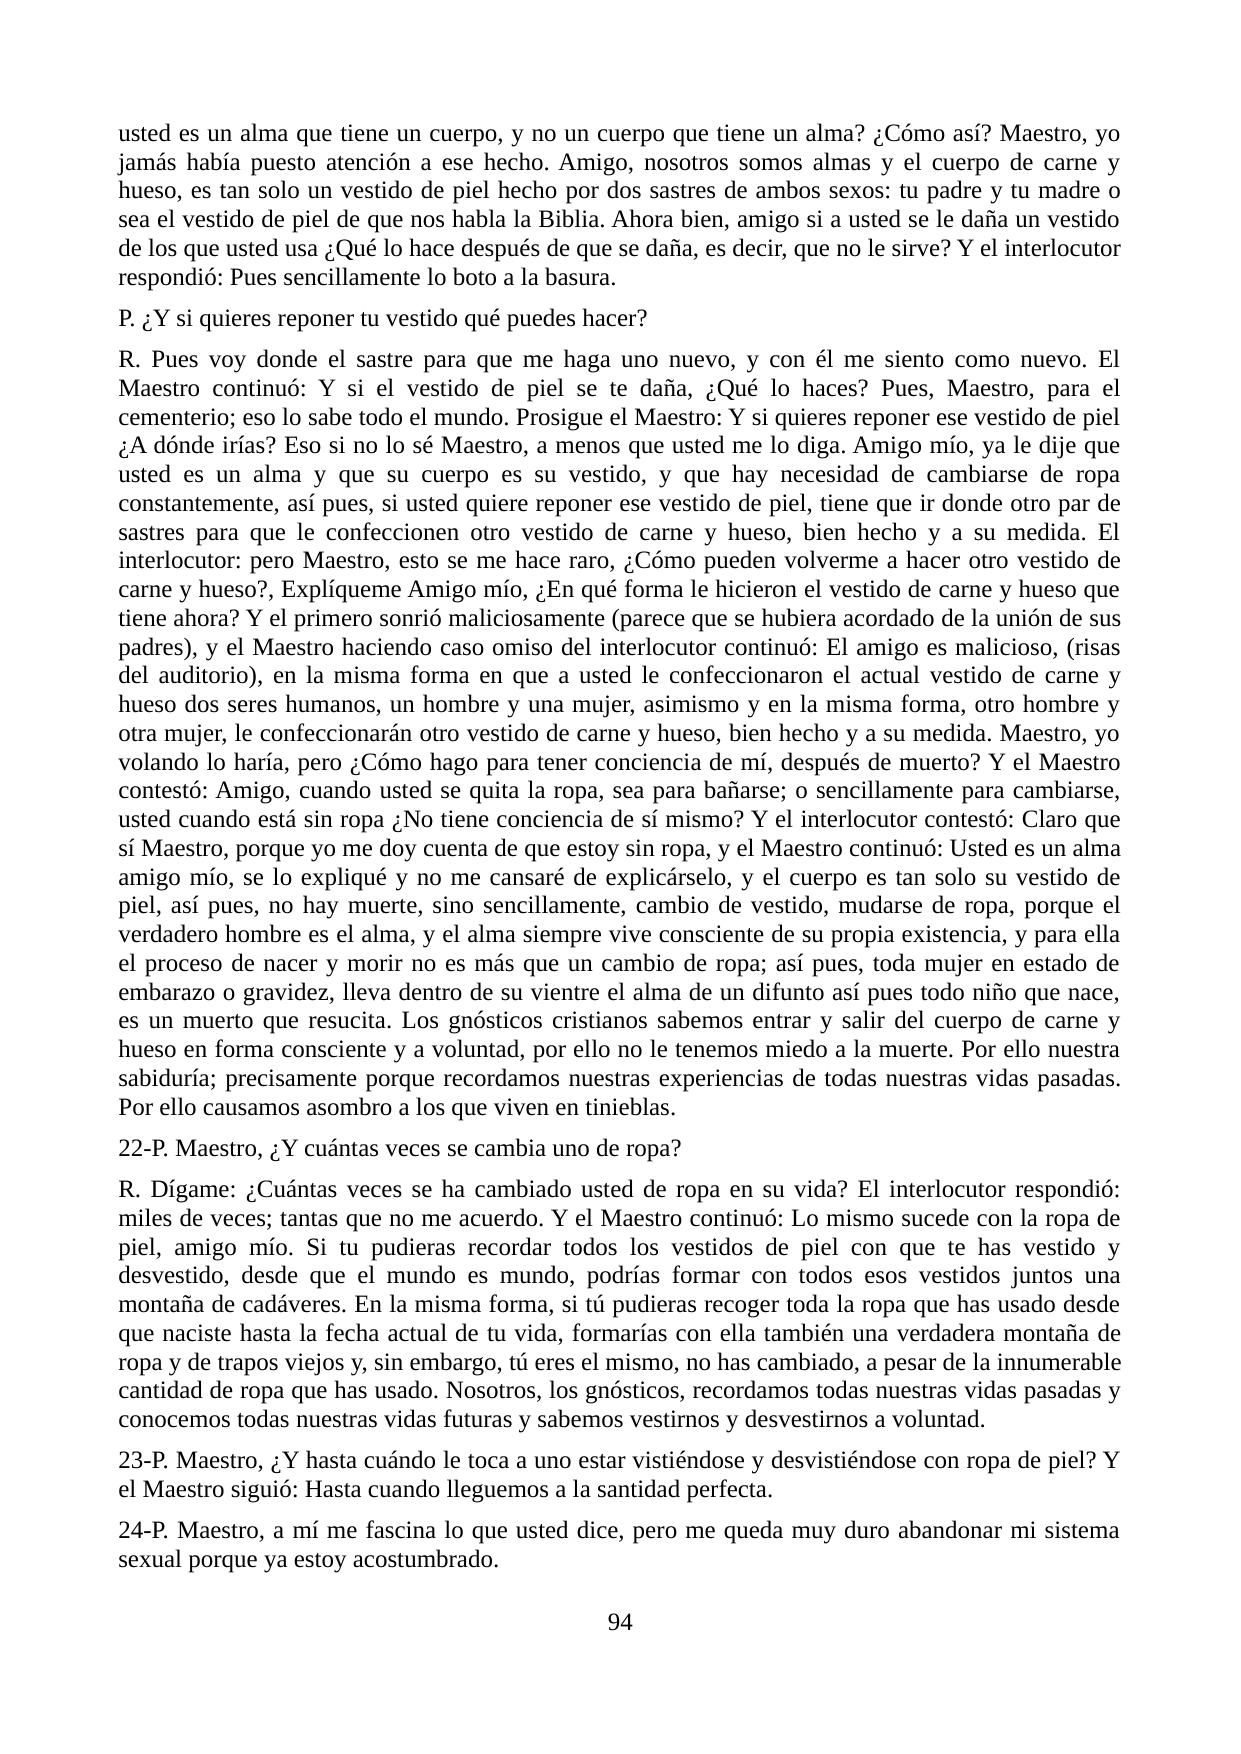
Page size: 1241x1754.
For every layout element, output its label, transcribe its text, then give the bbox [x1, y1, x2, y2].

text 23-P. Maestro, ¿Y hasta cuándo le toca a uno estar vistiéndose y desvistiéndose con ropa de piel? Y el Maestro siguió: Hasta cuando lleguemos a la santidad perfecta. [118, 1446, 1122, 1503]
text R. Dígame: ¿Cuántas veces se ha cambiado usted de ropa en su vida? El interlocutor respondió: miles de veces; tantas que no me acuerdo. Y el Maestro continuó: Lo mismo sucede con la ropa de piel, amigo mío. Si tu pudieras recordar todos los vestidos de piel con que te has vestido y desvestido, desde que el mundo es mundo, podrías formar con todos esos vestidos juntos una montaña de cadáveres. En la misma forma, si tú pudieras recoger toda la ropa que has usado desde que naciste hasta la fecha actual de tu vida, formarías con ella también una verdadera montaña de ropa y de trapos viejos y, sin embargo, tú eres el mismo, no has cambiado, a pesar de la innumerable cantidad de ropa que has usado. Nosotros, los gnósticos, recordamos todas nuestras vidas pasadas y conocemos todas nuestras vidas futuras y sabemos vestirnos y desvestirnos a voluntad. [118, 1174, 1122, 1433]
text usted es un alma que tiene un cuerpo, y no un cuerpo que tiene un alma? ¿Cómo así? Maestro, yo jamás había puesto atención a ese hecho. Amigo, nosotros somos almas y el cuerpo de carne y hueso, es tan solo un vestido de piel hecho por dos sastres de ambos sexos: tu padre y tu madre o sea el vestido de piel de que nos habla la Biblia. Ahora bien, amigo si a usted se le daña un vestido de los que usted usa ¿Qué lo hace después de que se daña, es decir, que no le sirve? Y el interlocutor respondió: Pues sencillamente lo boto a la basura. [118, 118, 1122, 291]
text P. ¿Y si quieres reponer tu vestido qué puedes hacer? [118, 303, 1122, 332]
text R. Pues voy donde el sastre para que me haga uno nuevo, y con él me siento como nuevo. El Maestro continuó: Y si el vestido de piel se te daña, ¿Qué lo haces? Pues, Maestro, para el cementerio; eso lo sabe todo el mundo. Prosigue el Maestro: Y si quieres reponer ese vestido de piel ¿A dónde irías? Eso si no lo sé Maestro, a menos que usted me lo diga. Amigo mío, ya le dije que usted es un alma y que su cuerpo es su vestido, y que hay necesidad de cambiarse de ropa constantemente, así pues, si usted quiere reponer ese vestido de piel, tiene que ir donde otro par de sastres para que le confeccionen otro vestido de carne y hueso, bien hecho y a su medida. El interlocutor: pero Maestro, esto se me hace raro, ¿Cómo pueden volverme a hacer otro vestido de carne y hueso?, Explíqueme Amigo mío, ¿En qué forma le hicieron el vestido de carne y hueso que tiene ahora? Y el primero sonrió maliciosamente (parece que se hubiera acordado de la unión de sus padres), y el Maestro haciendo caso omiso del interlocutor continuó: El amigo es malicioso, (risas del auditorio), en la misma forma en que a usted le confeccionaron el actual vestido de carne y hueso dos seres humanos, un hombre y una mujer, asimismo y en la misma forma, otro hombre y otra mujer, le confeccionarán otro vestido de carne y hueso, bien hecho y a su medida. Maestro, yo volando lo haría, pero ¿Cómo hago para tener conciencia de mí, después de muerto? Y el Maestro contestó: Amigo, cuando usted se quita la ropa, sea para bañarse; o sencillamente para cambiarse, usted cuando está sin ropa ¿No tiene conciencia de sí mismo? Y el interlocutor contestó: Claro que sí Maestro, porque yo me doy cuenta de que estoy sin ropa, y el Maestro continuó: Usted es un alma amigo mío, se lo expliqué y no me cansaré de explicárselo, y el cuerpo es tan solo su vestido de piel, así pues, no hay muerte, sino sencillamente, cambio de vestido, mudarse de ropa, porque el verdadero hombre es el alma, y el alma siempre vive consciente de su propia existencia, y para ella el proceso de nacer y morir no es más que un cambio de ropa; así pues, toda mujer en estado de embarazo o gravidez, lleva dentro de su vientre el alma de un difunto así pues todo niño que nace, es un muerto que resucita. Los gnósticos cristianos sabemos entrar y salir del cuerpo de carne y hueso en forma consciente y a voluntad, por ello no le tenemos miedo a la muerte. Por ello nuestra sabiduría; precisamente porque recordamos nuestras experiencias de todas nuestras vidas pasadas. Por ello causamos asombro a los que viven en tinieblas. [118, 344, 1122, 1121]
text 24-P. Maestro, a mí me fascina lo que usted dice, pero me queda muy duro abandonar mi sistema sexual porque ya estoy acostumbrado. [118, 1516, 1122, 1573]
text 22-P. Maestro, ¿Y cuántas veces se cambia uno de ropa? [118, 1133, 1122, 1162]
